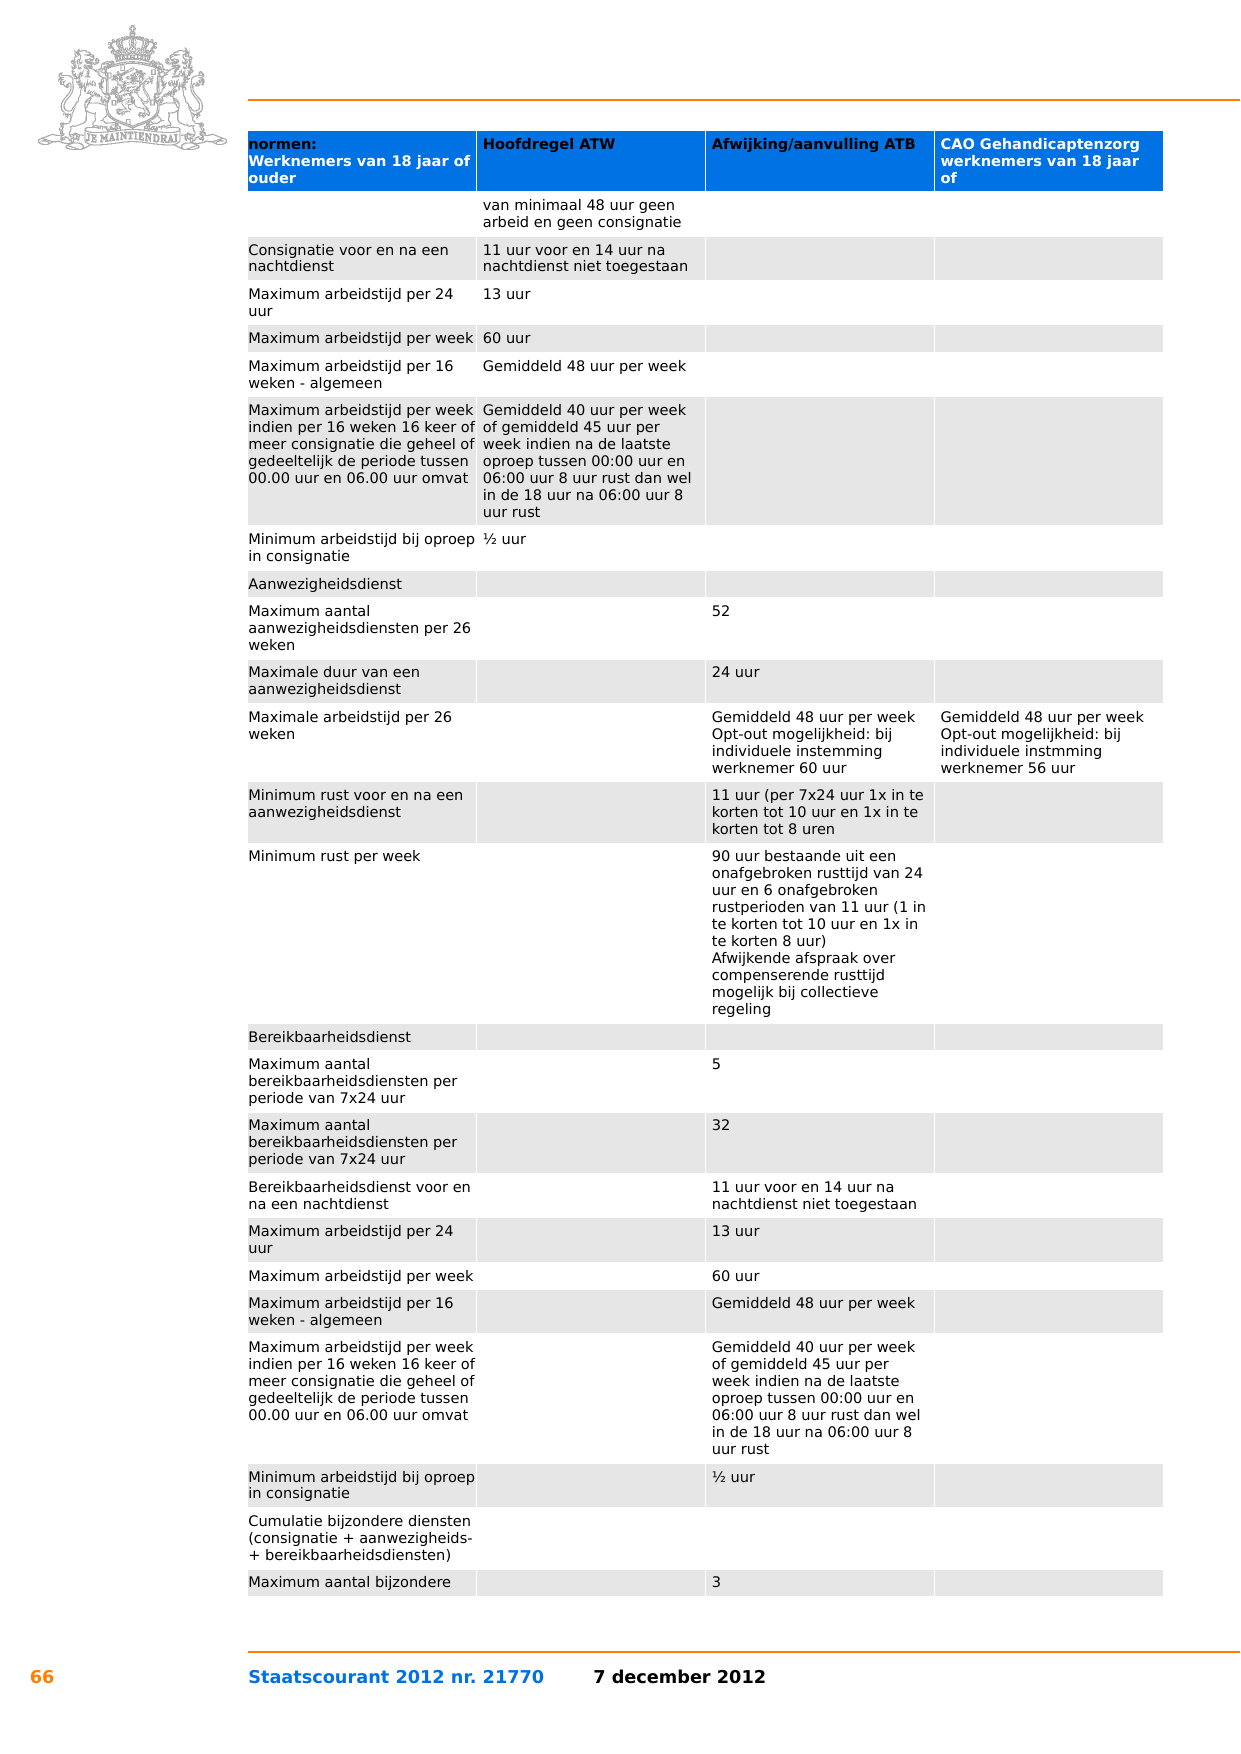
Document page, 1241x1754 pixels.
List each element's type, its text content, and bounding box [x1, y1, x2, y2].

table_cell Maximum aantal bereikbaarheidsdiensten per periode van 7x24 uur [248, 1051, 476, 1112]
table_cell Maximum arbeidstijd per week [248, 325, 476, 352]
table_cell [477, 1464, 705, 1507]
table_cell [477, 1113, 705, 1173]
table_cell Maximum aantal aanwezigheidsdiensten per 26 weken [248, 598, 476, 658]
table_cell 3 [706, 1570, 934, 1596]
table_cell Maximum arbeidstijd per week [248, 1263, 476, 1289]
table_cell Gemiddeld 48 uur per week Opt-out mogelijkheid: bij individuele instmming werknemer 56 uur [935, 704, 1163, 781]
table_cell [477, 1508, 705, 1568]
table_cell [706, 281, 934, 324]
table_cell [477, 1051, 705, 1112]
table_cell Minimum rust voor en na een aanwezigheidsdienst [248, 782, 476, 843]
table_cell [477, 660, 705, 703]
table_cell [935, 1290, 1163, 1333]
table_cell [935, 1051, 1163, 1112]
table_cell [706, 571, 934, 597]
table_cell van minimaal 48 uur geen arbeid en geen consignatie [477, 192, 705, 236]
table_cell [706, 526, 934, 570]
table_cell 52 [706, 598, 934, 658]
table_cell [477, 1024, 705, 1050]
table_cell [477, 571, 705, 597]
table_cell Gemiddeld 48 uur per week [477, 353, 705, 396]
table_cell [477, 782, 705, 843]
table_cell [248, 192, 476, 236]
table_cell Gemiddeld 48 uur per week Opt-out mogelijkheid: bij individuele instemming werknemer 60 uur [706, 704, 934, 781]
table_cell [477, 1263, 705, 1289]
table_cell Gemiddeld 48 uur per week [706, 1290, 934, 1333]
table_cell ½ uur [706, 1464, 934, 1507]
table_cell [935, 526, 1163, 570]
table_cell Minimum arbeidstijd bij oproep in consignatie [248, 1464, 476, 1507]
table_cell Maximale duur van een aanwezigheidsdienst [248, 660, 476, 703]
table_cell 24 uur [706, 660, 934, 703]
table_cell [935, 325, 1163, 352]
table_cell [935, 192, 1163, 236]
table_cell [477, 1570, 705, 1596]
table_cell [477, 1290, 705, 1333]
table_cell [706, 1024, 934, 1050]
table_header CAO Gehandicaptenzorg werknemers van 18 jaar of [935, 131, 1163, 191]
table_cell [477, 844, 705, 1023]
table_cell [706, 397, 934, 525]
table_cell Bereikbaarheidsdienst [248, 1024, 476, 1050]
table_cell [477, 598, 705, 658]
table_cell [935, 571, 1163, 597]
table_cell Maximale arbeidstijd per 26 weken [248, 704, 476, 781]
table_header Hoofdregel ATW [477, 131, 705, 191]
table_cell ½ uur [477, 526, 705, 570]
table_cell [935, 237, 1163, 280]
table_cell Maximum arbeidstijd per 24 uur [248, 1218, 476, 1262]
table_cell [935, 782, 1163, 843]
table_cell 32 [706, 1113, 934, 1173]
table_cell [935, 1174, 1163, 1217]
table_cell Cumulatie bijzondere diensten (consignatie + aanwezigheids- + bereikbaarheidsdiensten) [248, 1508, 476, 1568]
table_cell 90 uur bestaande uit een onafgebroken rusttijd van 24 uur en 6 onafgebroken rustperioden van 11 uur (1 in te korten tot 10 uur en 1x in te korten 8 uur) Afwijkende afspraak over compenserende rusttijd mogelijk bij collectieve regeling [706, 844, 934, 1023]
table_cell [706, 192, 934, 236]
table_cell [935, 353, 1163, 396]
table_cell [935, 397, 1163, 525]
table_cell [935, 660, 1163, 703]
table_cell 60 uur [477, 325, 705, 352]
table_cell [935, 598, 1163, 658]
table_cell 11 uur voor en 14 uur na nachtdienst niet toegestaan [706, 1174, 934, 1217]
table_cell [935, 844, 1163, 1023]
table_cell [935, 1508, 1163, 1568]
table_cell [477, 1174, 705, 1217]
table_cell [935, 281, 1163, 324]
table_cell Aanwezigheidsdienst [248, 571, 476, 597]
table_cell [935, 1113, 1163, 1173]
table_cell Maximum arbeidstijd per 24 uur [248, 281, 476, 324]
table_cell 5 [706, 1051, 934, 1112]
table_cell [706, 237, 934, 280]
table_cell 13 uur [706, 1218, 934, 1262]
table_cell [935, 1218, 1163, 1262]
picture [38, 25, 227, 150]
table_cell Bereikbaarheidsdienst voor en na een nachtdienst [248, 1174, 476, 1217]
table_header Afwijking/aanvulling ATB [706, 131, 934, 191]
table_cell [935, 1464, 1163, 1507]
table_cell Maximum aantal bijzondere [248, 1570, 476, 1596]
table_cell [477, 1218, 705, 1262]
table_cell Gemiddeld 40 uur per week of gemiddeld 45 uur per week indien na de laatste oproep tussen 00:00 uur en 06:00 uur 8 uur rust dan wel in de 18 uur na 06:00 uur 8 uur rust [706, 1335, 934, 1463]
table_cell [477, 1335, 705, 1463]
table_cell Gemiddeld 40 uur per week of gemiddeld 45 uur per week indien na de laatste oproep tussen 00:00 uur en 06:00 uur 8 uur rust dan wel in de 18 uur na 06:00 uur 8 uur rust [477, 397, 705, 525]
table_cell [935, 1263, 1163, 1289]
table_cell Maximum arbeidstijd per week indien per 16 weken 16 keer of meer consignatie die geheel of gedeeltelijk de periode tussen 00.00 uur en 06.00 uur omvat [248, 397, 476, 525]
table_cell [706, 353, 934, 396]
table_header normen: Werknemers van 18 jaar of ouder [248, 131, 476, 191]
table_cell Minimum rust per week [248, 844, 476, 1023]
table_cell Maximum aantal bereikbaarheidsdiensten per periode van 7x24 uur [248, 1113, 476, 1173]
table_cell [935, 1335, 1163, 1463]
table_cell [706, 1508, 934, 1568]
table_cell Maximum arbeidstijd per week indien per 16 weken 16 keer of meer consignatie die geheel of gedeeltelijk de periode tussen 00.00 uur en 06.00 uur omvat [248, 1335, 476, 1463]
table_cell Consignatie voor en na een nachtdienst [248, 237, 476, 280]
table_cell [706, 325, 934, 352]
table_cell 60 uur [706, 1263, 934, 1289]
table_cell [477, 704, 705, 781]
table_cell Maximum arbeidstijd per 16 weken - algemeen [248, 353, 476, 396]
table_cell Maximum arbeidstijd per 16 weken - algemeen [248, 1290, 476, 1333]
table_cell 11 uur voor en 14 uur na nachtdienst niet toegestaan [477, 237, 705, 280]
table_cell 13 uur [477, 281, 705, 324]
table_cell 11 uur (per 7x24 uur 1x in te korten tot 10 uur en 1x in te korten tot 8 uren [706, 782, 934, 843]
table_cell Minimum arbeidstijd bij oproep in consignatie [248, 526, 476, 570]
table_cell [935, 1570, 1163, 1596]
table_cell [935, 1024, 1163, 1050]
